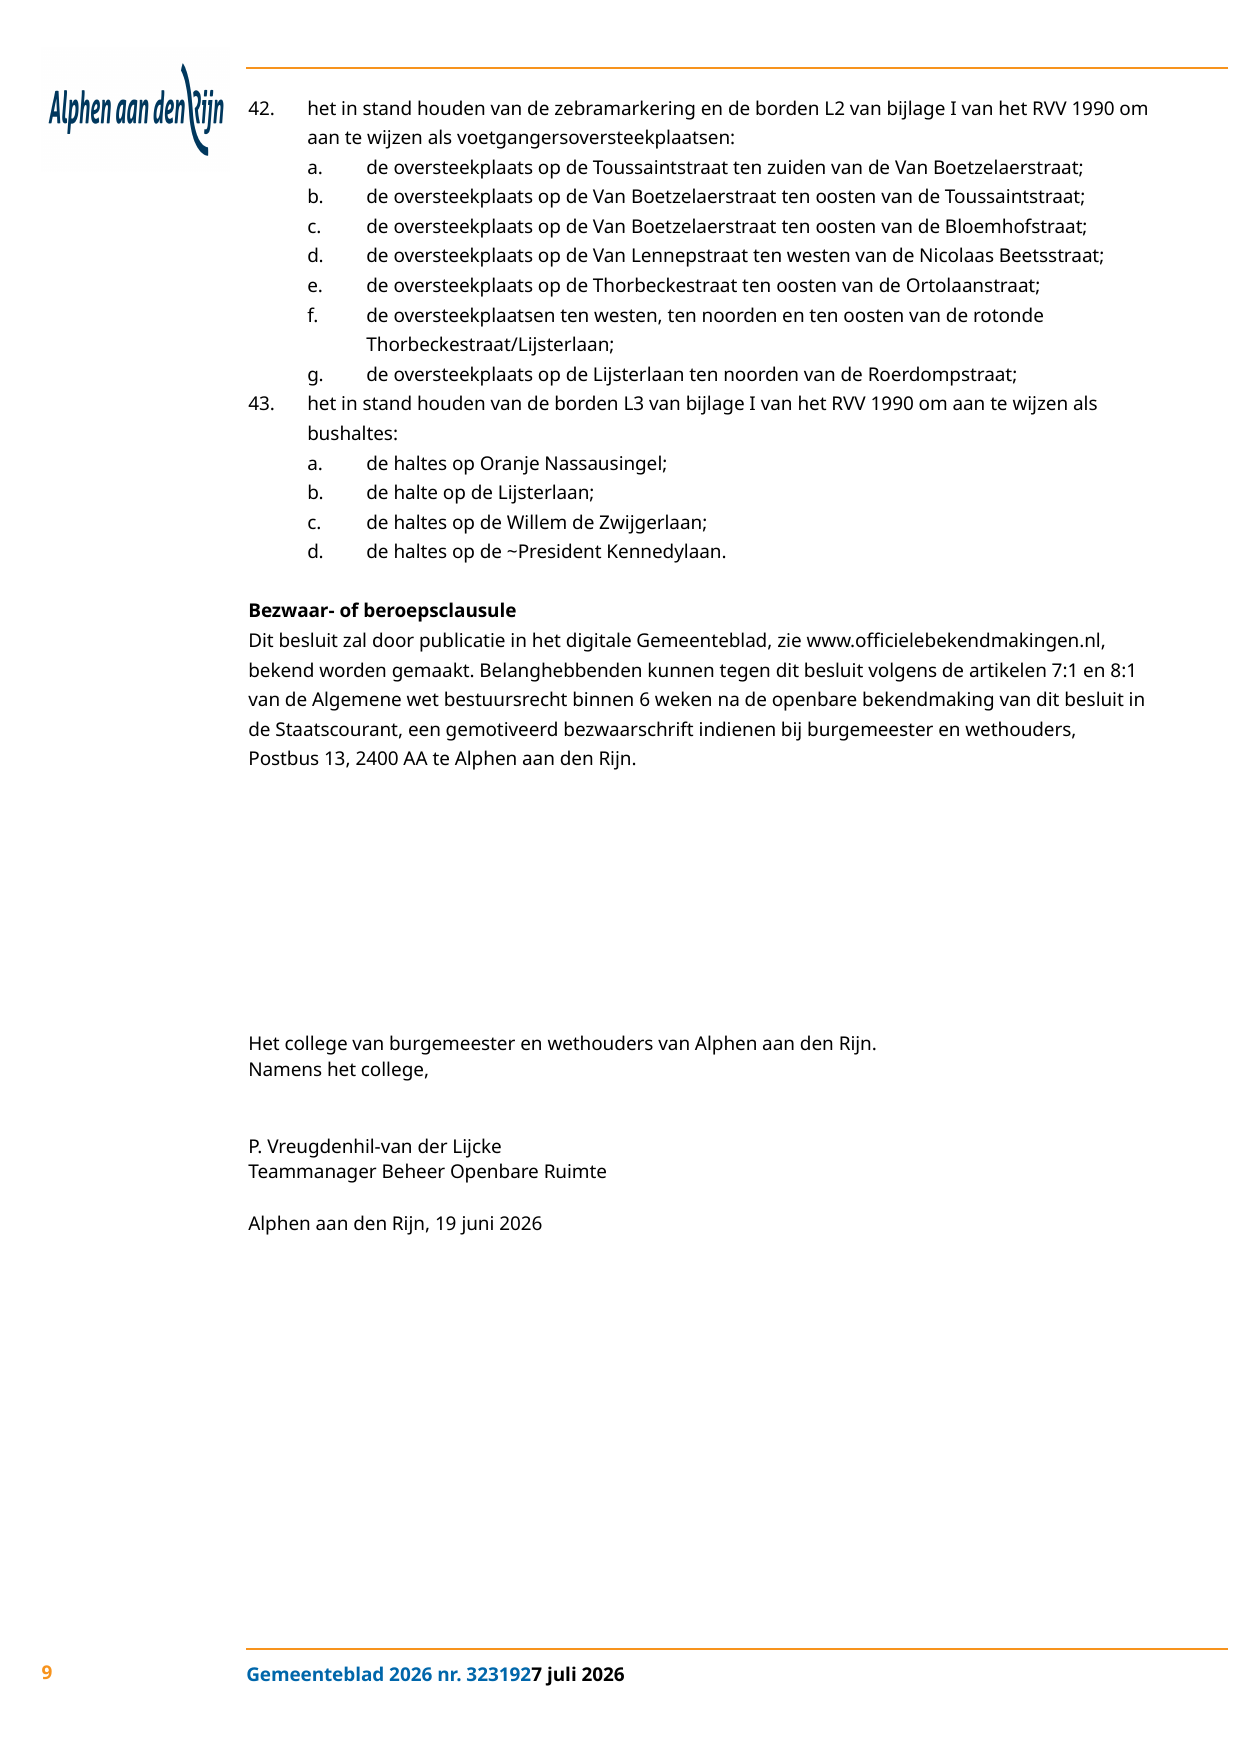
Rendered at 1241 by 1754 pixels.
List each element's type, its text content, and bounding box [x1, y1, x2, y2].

list de oversteekplaats op de Van Boetzelaerstraat ten oosten van de Toussaintstraat; [307, 183, 1152, 209]
list de oversteekplaats op de Van Boetzelaerstraat ten oosten van de Bloemhofstraat; [307, 213, 1152, 239]
list het in stand houden van de zebramarkering en de borden L2 van bijlage I van het RVV 1990 om aan te wijzen als voetgangersoversteekplaatsen: [248, 95, 1152, 150]
list de halte op de Lijsterlaan; [307, 479, 1152, 505]
text Alphen aan den Rijn, 19 juni 2026 [248, 1210, 1152, 1236]
list de oversteekplaats op de Van Lennepstraat ten westen van de Nicolaas Beetsstraat; [307, 243, 1152, 268]
text Het college van burgemeester en wethouders van Alphen aan den Rijn. [248, 1030, 1152, 1056]
list het in stand houden van de borden L3 van bijlage I van het RVV 1990 om aan te wijzen als bushaltes: [248, 391, 1152, 446]
picture [41, 47, 231, 172]
list de oversteekplaats op de Lijsterlaan ten noorden van de Roerdompstraat; [307, 361, 1152, 387]
list de oversteekplaats op de Toussaintstraat ten zuiden van de Van Boetzelaerstraat; [307, 154, 1152, 180]
text Dit besluit zal door publicatie in het digitale Gemeenteblad, zie www.officielebekendmakingen.nl, bekend worden gemaakt. Belanghebbenden kunnen tegen dit besluit volgens de artikelen 7:1 en 8:1 van de Algemene wet bestuursrecht binnen 6 weken na de openbare bekendmaking van dit besluit in de Staatscourant, een gemotiveerd bezwaarschrift indienen bij burgemeester en wethouders, Postbus 13, 2400 AA te Alphen aan den Rijn. [248, 627, 1152, 771]
list de haltes op de ~President Kennedylaan. [307, 538, 1152, 564]
text Bezwaar- of beroepsclausule [248, 598, 1152, 623]
text P. Vreugdenhil-van der Lijcke [248, 1133, 1152, 1159]
text Teammanager Beheer Openbare Ruimte [248, 1159, 1152, 1184]
list de haltes op de Willem de Zwijgerlaan; [307, 509, 1152, 535]
list de oversteekplaatsen ten westen, ten noorden en ten oosten van de rotonde Thorbeckestraat/Lijsterlaan; [307, 302, 1152, 357]
list de oversteekplaats op de Thorbeckestraat ten oosten van de Ortolaanstraat; [307, 272, 1152, 298]
list de haltes op Oranje Nassausingel; [307, 450, 1152, 476]
text Namens het college, [248, 1056, 1152, 1082]
